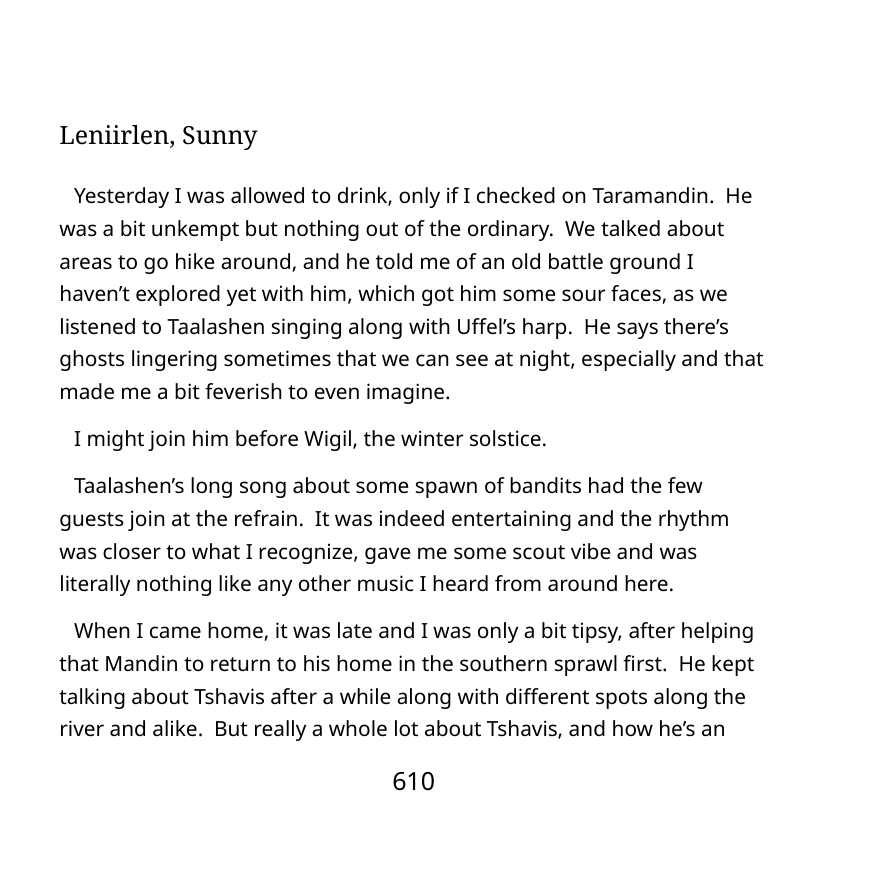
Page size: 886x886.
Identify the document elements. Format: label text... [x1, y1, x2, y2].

text When I came home, it was late and I was only a bit tipsy, after helping that Mandin to return to his home in the southern sprawl first. He kept talking about Tshavis after a while along with different spots along the river and alike. But really a whole lot about Tshavis, and how he’s an [59, 617, 768, 743]
subtitle Leniirlen, Sunny [59, 118, 768, 152]
text I might join him before Wigil, the winter solstice. [59, 424, 768, 453]
text Taalashen’s long song about some spawn of bandits had the few guests join at the refrain. It was indeed entertaining and the rhythm was closer to what I recognize, gave me some scout vibe and was literally nothing like any other music I heard from around here. [59, 472, 768, 598]
text Yesterday I was allowed to drink, only if I checked on Taramandin. He was a bit unkempt but nothing out of the ordinary. We talked about areas to go hike around, and he told me of an old battle ground I haven’t explored yet with him, which got him some sour faces, as we listened to Taalashen singing along with Uffel’s harp. He says there’s ghosts lingering sometimes that we can see at night, especially and that made me a bit feverish to even imagine. [59, 182, 768, 406]
